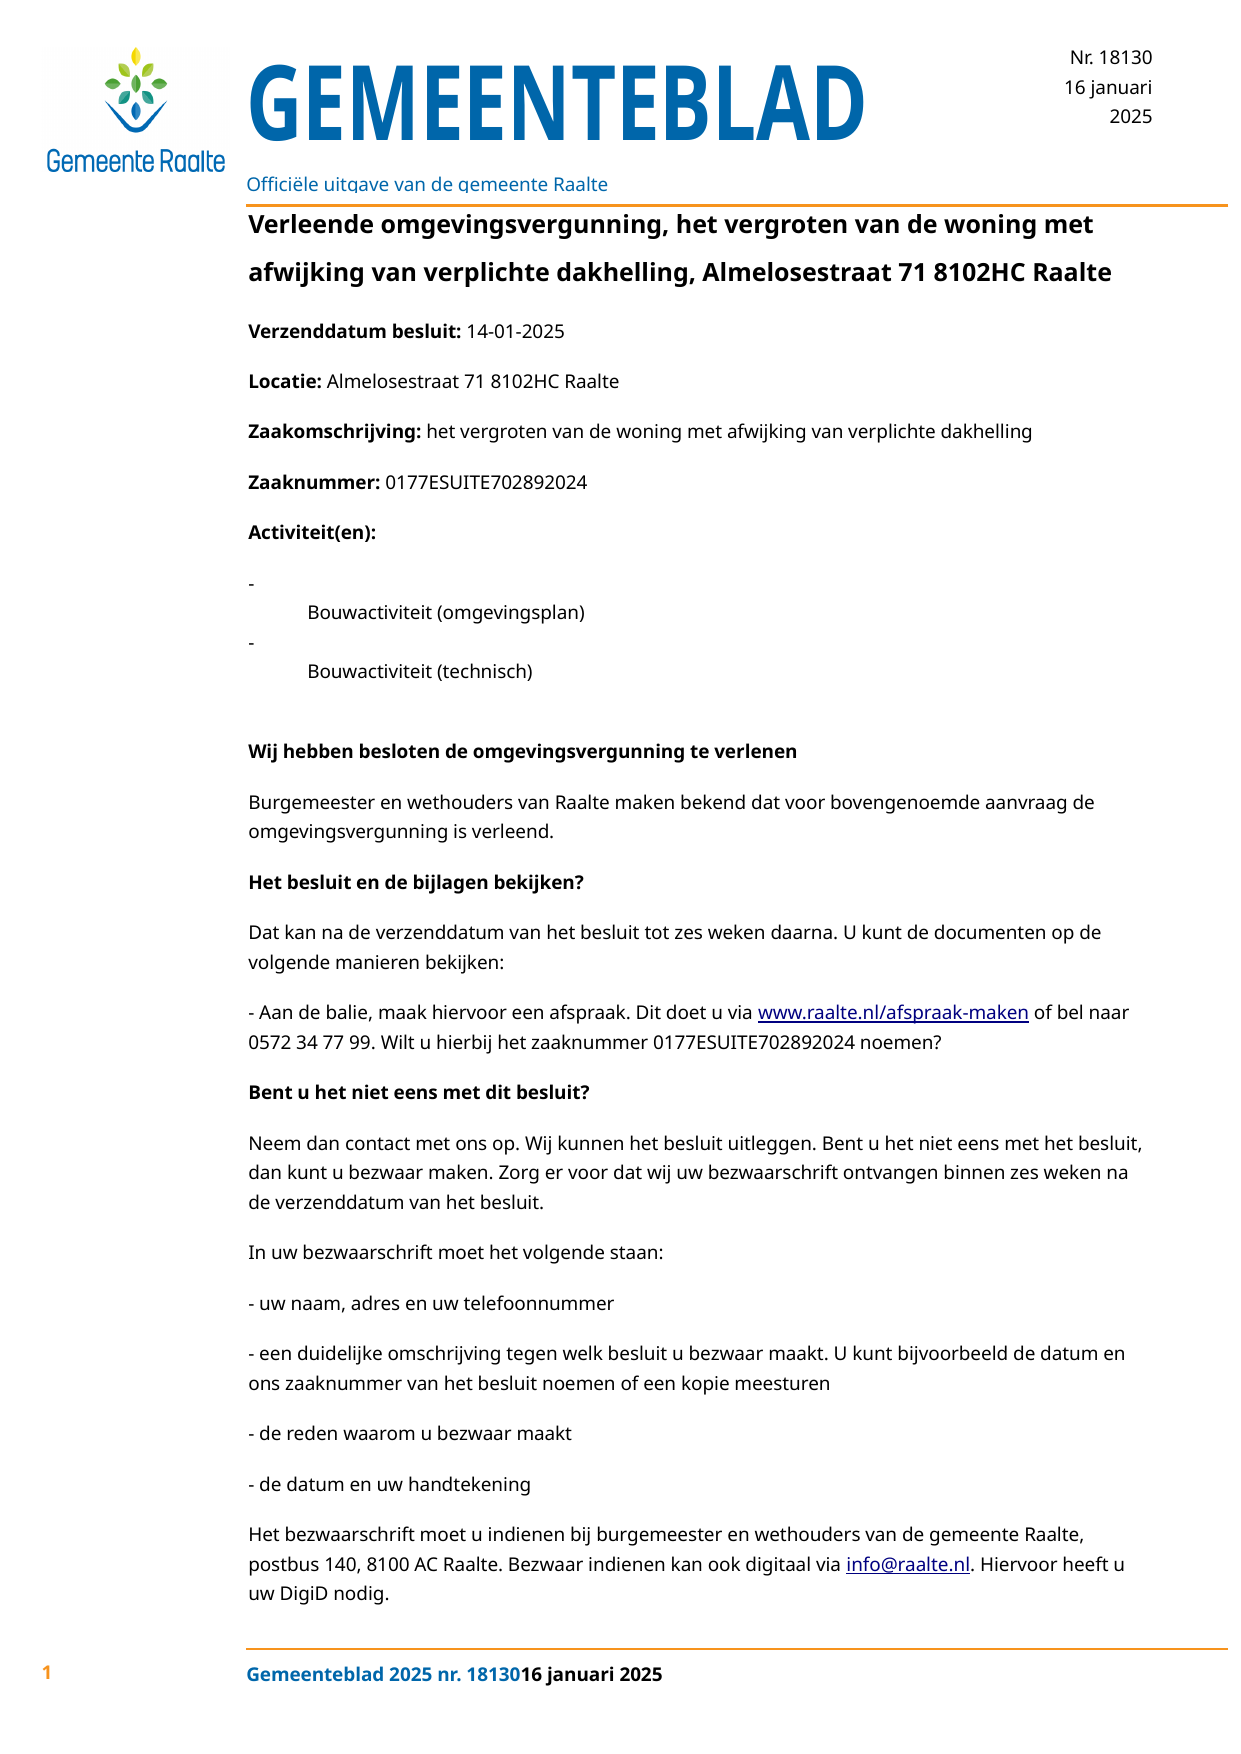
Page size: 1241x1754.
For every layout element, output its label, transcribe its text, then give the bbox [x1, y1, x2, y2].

text - de datum en uw handtekening [248, 1471, 1152, 1497]
text Wij hebben besloten de omgevingsvergunning te verlenen [248, 739, 1152, 764]
text - uw naam, adres en uw telefoonnummer [248, 1290, 1152, 1316]
text Locatie: Almelosestraat 71 8102HC Raalte [248, 368, 1152, 394]
picture [41, 47, 231, 172]
list Bouwactiviteit (technisch) [248, 659, 1152, 684]
text Neem dan contact met ons op. Wij kunnen het besluit uitleggen. Bent u het niet eens met het besluit, dan kunt u bezwaar maken. Zorg er voor dat wij uw bezwaarschrift ontvangen binnen zes weken na de verzenddatum van het besluit. [248, 1130, 1152, 1215]
text - de reden waarom u bezwaar maakt [248, 1420, 1152, 1446]
text Zaakomschrijving: het vergroten van de woning met afwijking van verplichte dakhelling [248, 419, 1152, 444]
text Het besluit en de bijlagen bekijken? [248, 869, 1152, 895]
text Zaaknummer: 0177ESUITE702892024 [248, 469, 1152, 495]
text Het bezwaarschrift moet u indienen bij burgemeester en wethouders van de gemeente Raalte, postbus 140, 8100 AC Raalte. Bezwaar indienen kan ook digitaal via info@raalte.nl. Hiervoor heeft u uw DigiD nodig. [248, 1521, 1152, 1606]
text Verleende omgevingsvergunning, het vergroten van de woning met afwijking van verplichte dakhelling, Almelosestraat 71 8102HC Raalte [248, 207, 1152, 288]
text Bent u het niet eens met dit besluit? [248, 1079, 1152, 1105]
text - een duidelijke omschrijving tegen welk besluit u bezwaar maakt. U kunt bijvoorbeeld de datum en ons zaaknummer van het besluit noemen of een kopie meesturen [248, 1340, 1152, 1396]
text - Aan de balie, maak hiervoor een afspraak. Dit doet u via www.raalte.nl/afspraak-maken of bel naar 0572 34 77 99. Wilt u hierbij het zaaknummer 0177ESUITE702892024 noemen? [248, 999, 1152, 1055]
text Verzenddatum besluit: 14-01-2025 [248, 318, 1152, 344]
list Bouwactiviteit (omgevingsplan) [248, 599, 1152, 625]
text In uw bezwaarschrift moet het volgende staan: [248, 1239, 1152, 1265]
text Dat kan na de verzenddatum van het besluit tot zes weken daarna. U kunt de documenten op de volgende manieren bekijken: [248, 919, 1152, 975]
text Burgemeester en wethouders van Raalte maken bekend dat voor bovengenoemde aanvraag de omgevingsvergunning is verleend. [248, 789, 1152, 844]
text Activiteit(en): [248, 519, 1152, 545]
